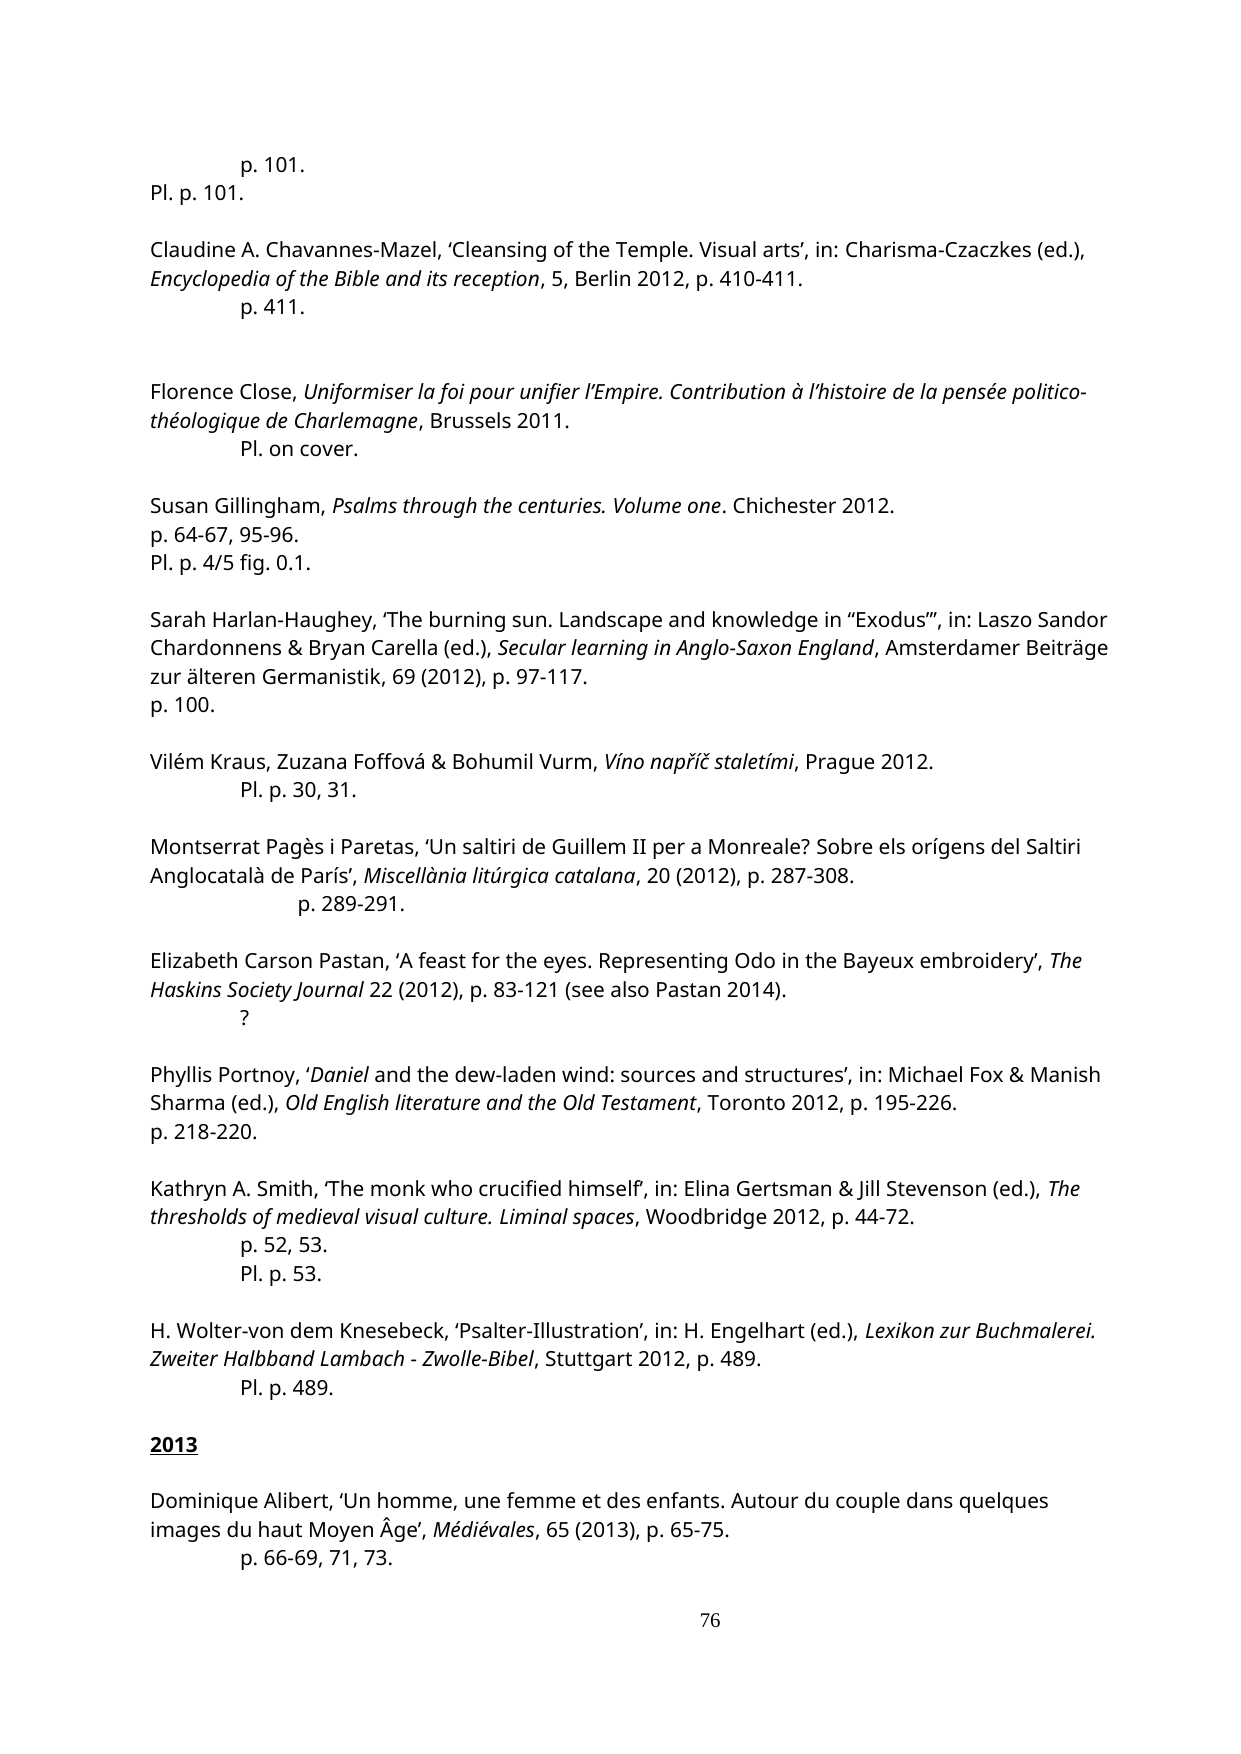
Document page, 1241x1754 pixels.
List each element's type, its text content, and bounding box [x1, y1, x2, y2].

text Claudine A. Chavannes-Mazel, ‘Cleansing of the Temple. Visual arts’, in: Charisma-Czaczkes (ed.), Encyclopedia of the Bible and its reception, 5, Berlin 2012, p. 410-411. [150, 235, 1122, 292]
text p. 66-69, 71, 73. [150, 1543, 1122, 1572]
text Kathryn A. Smith, ‘The monk who crucified himself’, in: Elina Gertsman & Jill Stevenson (ed.), The thresholds of medieval visual culture. Liminal spaces, Woodbridge 2012, p. 44-72. [150, 1174, 1122, 1231]
text p. 411. [150, 292, 1122, 321]
text p. 52, 53. [150, 1231, 1122, 1259]
text Sarah Harlan-Haughey, ‘The burning sun. Landscape and knowledge in “Exodus”’, in: Laszo Sandor Chardonnens & Bryan Carella (ed.), Secular learning in Anglo-Saxon England, Amsterdamer Beiträge zur älteren Germanistik, 69 (2012), p. 97-117. p. 100. [150, 605, 1122, 719]
text ? [150, 1003, 1122, 1032]
text Elizabeth Carson Pastan, ‘A feast for the eyes. Representing Odo in the Bayeux embroidery’, The Haskins Society Journal 22 (2012), p. 83-121 (see also Pastan 2014). [150, 946, 1122, 1003]
text p. 101. Pl. p. 101. [150, 150, 1122, 207]
text Dominique Alibert, ‘Un homme, une femme et des enfants. Autour du couple dans quelques images du haut Moyen Âge’, Médiévales, 65 (2013), p. 65-75. [150, 1487, 1122, 1543]
text Vilém Kraus, Zuzana Foffová & Bohumil Vurm, Víno napříč staletími, Prague 2012. [150, 747, 1122, 776]
text Pl. p. 489. [150, 1373, 1122, 1401]
text p. 289-291. [150, 889, 1122, 918]
text H. Wolter-von dem Knesebeck, ‘Psalter-Illustration’, in: H. Engelhart (ed.), Lexikon zur Buchmalerei. Zweiter Halbband Lambach - Zwolle-Bibel, Stuttgart 2012, p. 489. [150, 1316, 1122, 1373]
text Phyllis Portnoy, ‘Daniel and the dew-laden wind: sources and structures’, in: Michael Fox & Manish Sharma (ed.), Old English literature and the Old Testament, Toronto 2012, p. 195-226. p. 218-220. [150, 1060, 1122, 1145]
text Susan Gillingham, Psalms through the centuries. Volume one. Chichester 2012. p. 64-67, 95-96. Pl. p. 4/5 fig. 0.1. [150, 491, 1122, 577]
text Pl. p. 53. [150, 1259, 1122, 1287]
text 2013 [150, 1430, 1122, 1458]
text Montserrat Pagès i Paretas, ‘Un saltiri de Guillem II per a Monreale? Sobre els orígens del Saltiri Anglocatalà de París’, Miscellània litúrgica catalana, 20 (2012), p. 287-308. [150, 832, 1122, 889]
text Florence Close, Uniformiser la foi pour unifier l’Empire. Contribution à l’histoire de la pensée politico-théologique de Charlemagne, Brussels 2011. [150, 377, 1122, 434]
text Pl. on cover. [150, 434, 1122, 463]
text Pl. p. 30, 31. [150, 776, 1122, 804]
